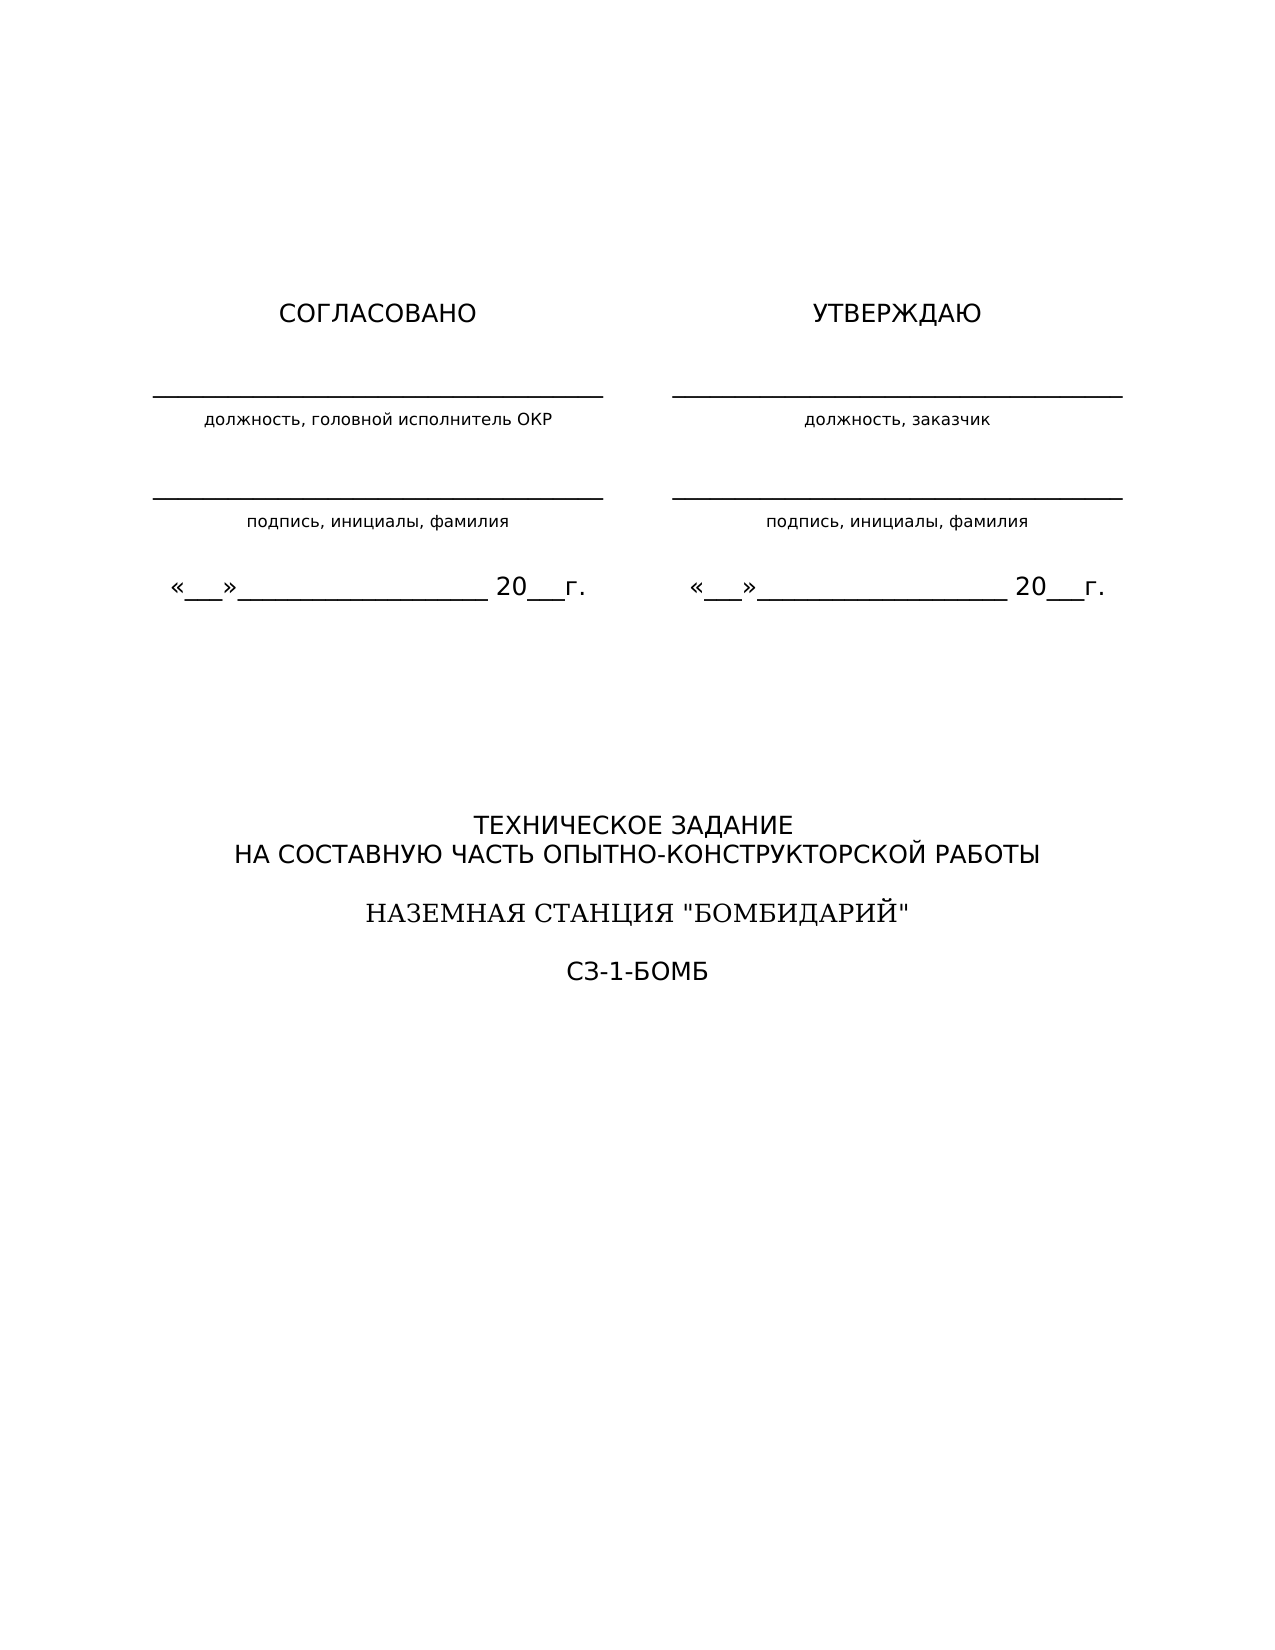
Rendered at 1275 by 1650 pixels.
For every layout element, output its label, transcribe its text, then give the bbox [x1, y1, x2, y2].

table_cell ____________________________________ [118, 334, 637, 404]
table_cell «___»____________________ 20___г. [118, 537, 637, 607]
table_header СОГЛАСОВАНО [118, 293, 637, 334]
table_cell должность, головной исполнитель ОКР [118, 404, 637, 435]
table_cell подпись, инициалы, фамилия [118, 506, 637, 537]
text СЗ-1-БОМБ [118, 957, 1157, 986]
table_cell подпись, инициалы, фамилия [638, 506, 1157, 537]
table_cell ____________________________________ [118, 435, 637, 506]
table_cell ____________________________________ [638, 334, 1157, 404]
table_cell «___»____________________ 20___г. [638, 537, 1157, 607]
text ТЕХНИЧЕСКОЕ ЗАДАНИЕ НА СОСТАВНУЮ ЧАСТЬ ОПЫТНО-КОНСТРУКТОРСКОЙ РАБОТЫ [118, 811, 1157, 870]
table_cell должность, заказчик [638, 404, 1157, 435]
table_header УТВЕРЖДАЮ [638, 293, 1157, 334]
text НАЗЕМНАЯ СТАНЦИЯ "БОМБИДАРИЙ" [118, 899, 1157, 928]
table_cell ____________________________________ [638, 435, 1157, 506]
